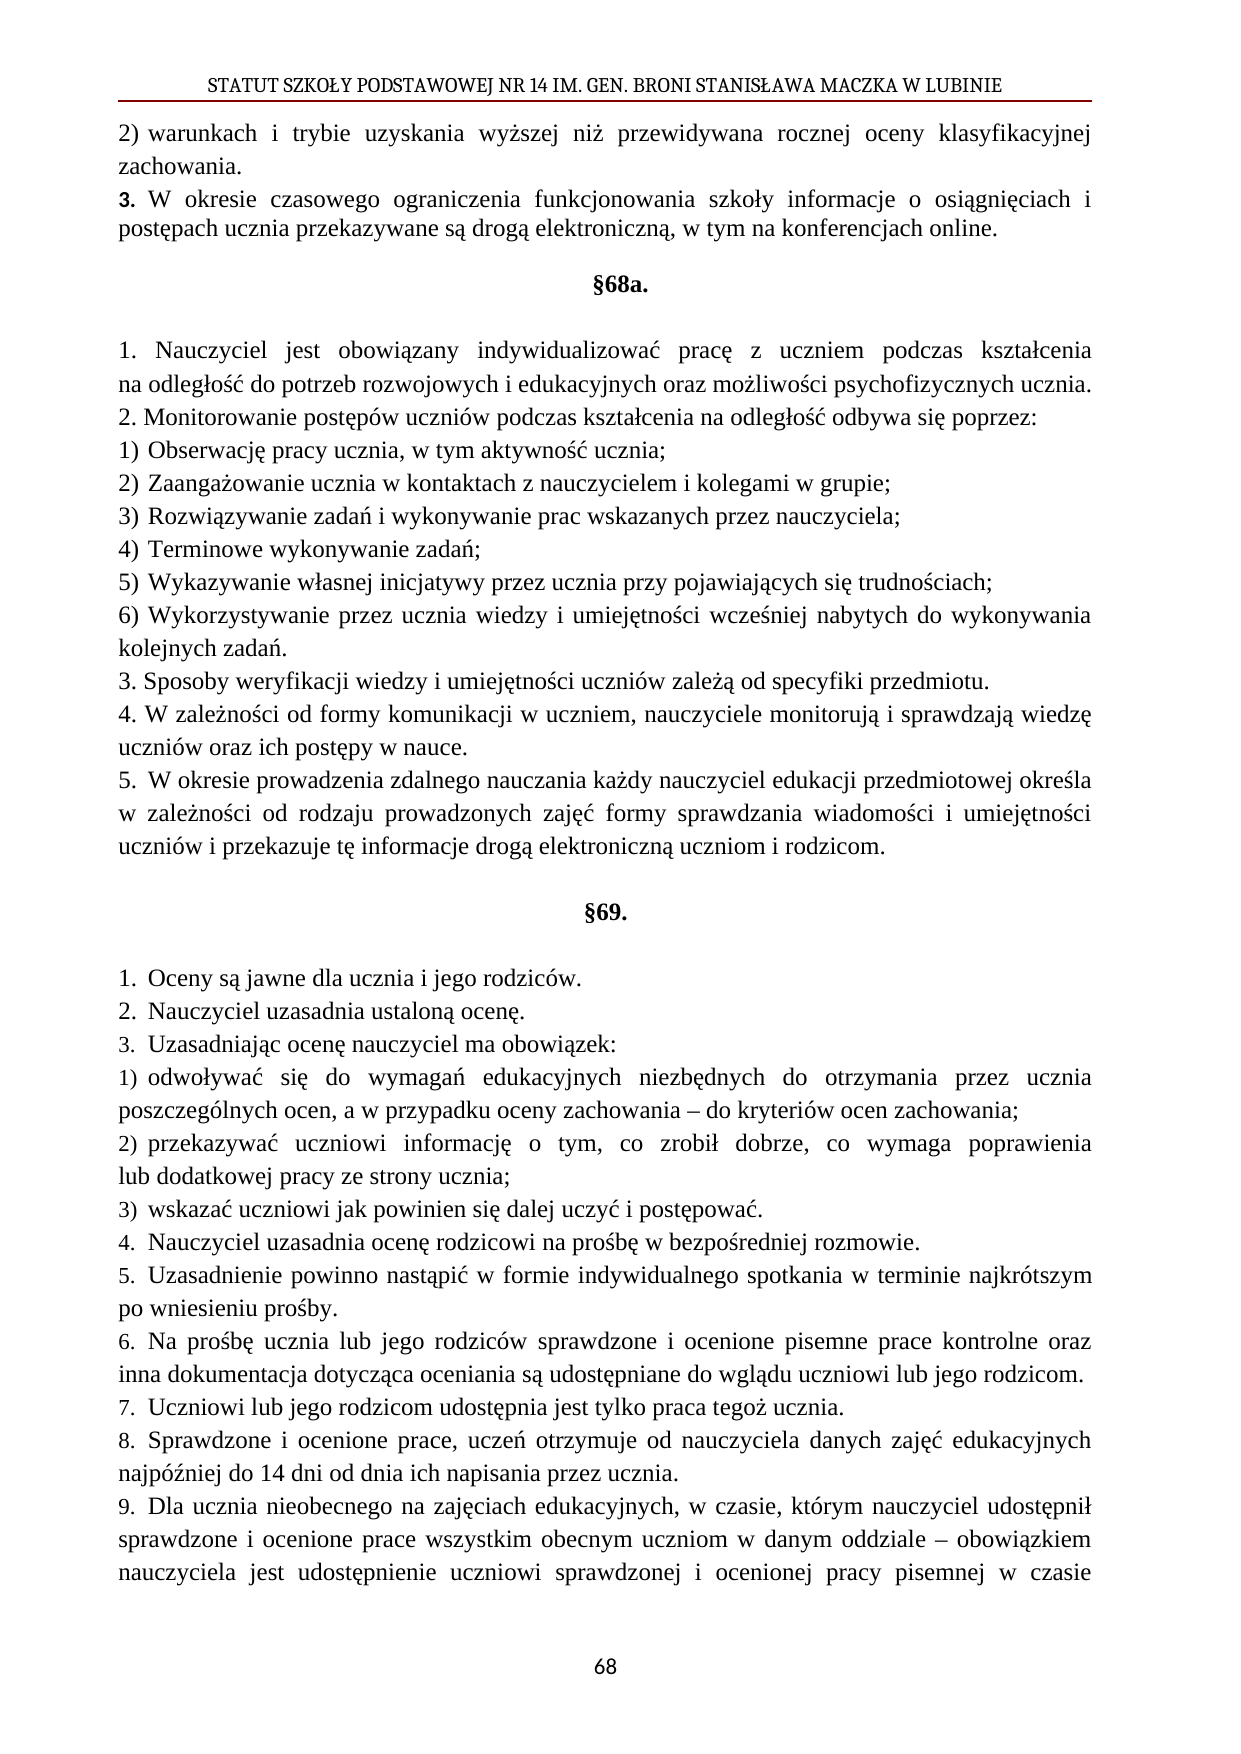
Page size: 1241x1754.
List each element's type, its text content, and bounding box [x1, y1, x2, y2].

list Rozwiązywanie zadań i wykonywanie prac wskazanych przez nauczyciela; [118, 501, 1092, 529]
list Wykorzystywanie przez ucznia wiedzy i umiejętności wcześniej nabytych do wykonywania kolejnych zadań. [118, 600, 1092, 662]
list Uzasadniając ocenę nauczyciel ma obowiązek: [118, 1029, 1092, 1058]
text 3. Sposoby weryfikacji wiedzy i umiejętności uczniów zależą od specyfiki przedmiotu. [118, 666, 1092, 694]
list Uczniowi lub jego rodzicom udostępnia jest tylko praca tegoż ucznia. [118, 1392, 1092, 1421]
list Nauczyciel uzasadnia ocenę rodzicowi na prośbę w bezpośredniej rozmowie. [118, 1227, 1092, 1256]
list Sprawdzone i ocenione prace, uczeń otrzymuje od nauczyciela danych zajęć edukacyjnych najpóźniej do 14 dni od dnia ich napisania przez ucznia. [118, 1425, 1092, 1487]
text 5. W okresie prowadzenia zdalnego nauczania każdy nauczyciel edukacji przedmiotowej określa w zależności od rodzaju prowadzonych zajęć formy sprawdzania wiadomości i umiejętności uczniów i przekazuje tę informacje drogą elektroniczną uczniom i rodzicom. [118, 765, 1092, 860]
list Nauczyciel uzasadnia ustaloną ocenę. [118, 996, 1092, 1025]
list Wykazywanie własnej inicjatywy przez ucznia przy pojawiających się trudnościach; [118, 567, 1092, 596]
list Obserwację pracy ucznia, w tym aktywność ucznia; [118, 435, 1092, 463]
text 2. Monitorowanie postępów uczniów podczas kształcenia na odległość odbywa się poprzez: [118, 402, 1092, 430]
list wskazać uczniowi jak powinien się dalej uczyć i postępować. [118, 1194, 1092, 1223]
list Zaangażowanie ucznia w kontaktach z nauczycielem i kolegami w grupie; [118, 468, 1092, 496]
text §69. [118, 897, 1092, 926]
list Oceny są jawne dla ucznia i jego rodziców. [118, 963, 1092, 992]
list Uzasadnienie powinno nastąpić w formie indywidualnego spotkania w terminie najkrótszym po wniesieniu prośby. [118, 1260, 1092, 1322]
list Dla ucznia nieobecnego na zajęciach edukacyjnych, w czasie, którym nauczyciel udostępnił sprawdzone i ocenione prace wszystkim obecnym uczniom w danym oddziale – obowiązkiem nauczyciela jest udostępnienie uczniowi sprawdzonej i ocenionej pracy pisemnej w czasie [118, 1491, 1092, 1586]
list W okresie czasowego ograniczenia funkcjonowania szkoły informacje o osiągnięciach i postępach ucznia przekazywane są drogą elektroniczną, w tym na konferencjach online. [118, 184, 1092, 242]
text 4. W zależności od formy komunikacji w uczniem, nauczyciele monitorują i sprawdzają wiedzę uczniów oraz ich postępy w nauce. [118, 699, 1092, 761]
list przekazywać uczniowi informację o tym, co zrobił dobrze, co wymaga poprawienia lub dodatkowej pracy ze strony ucznia; [118, 1128, 1092, 1190]
list odwoływać się do wymagań edukacyjnych niezbędnych do otrzymania przez ucznia poszczególnych ocen, a w przypadku oceny zachowania – do kryteriów ocen zachowania; [118, 1062, 1092, 1124]
list §68a. [148, 269, 1092, 298]
list warunkach i trybie uzyskania wyższej niż przewidywana rocznej oceny klasyfikacyjnej zachowania. [118, 118, 1092, 180]
list Na prośbę ucznia lub jego rodziców sprawdzone i ocenione pisemne prace kontrolne oraz inna dokumentacja dotycząca oceniania są udostępniane do wglądu uczniowi lub jego rodzicom. [118, 1326, 1092, 1388]
text 1. Nauczyciel jest obowiązany indywidualizować pracę z uczniem podczas kształcenia na odległość do potrzeb rozwojowych i edukacyjnych oraz możliwości psychofizycznych ucznia. [118, 336, 1092, 397]
list Terminowe wykonywanie zadań; [118, 534, 1092, 562]
